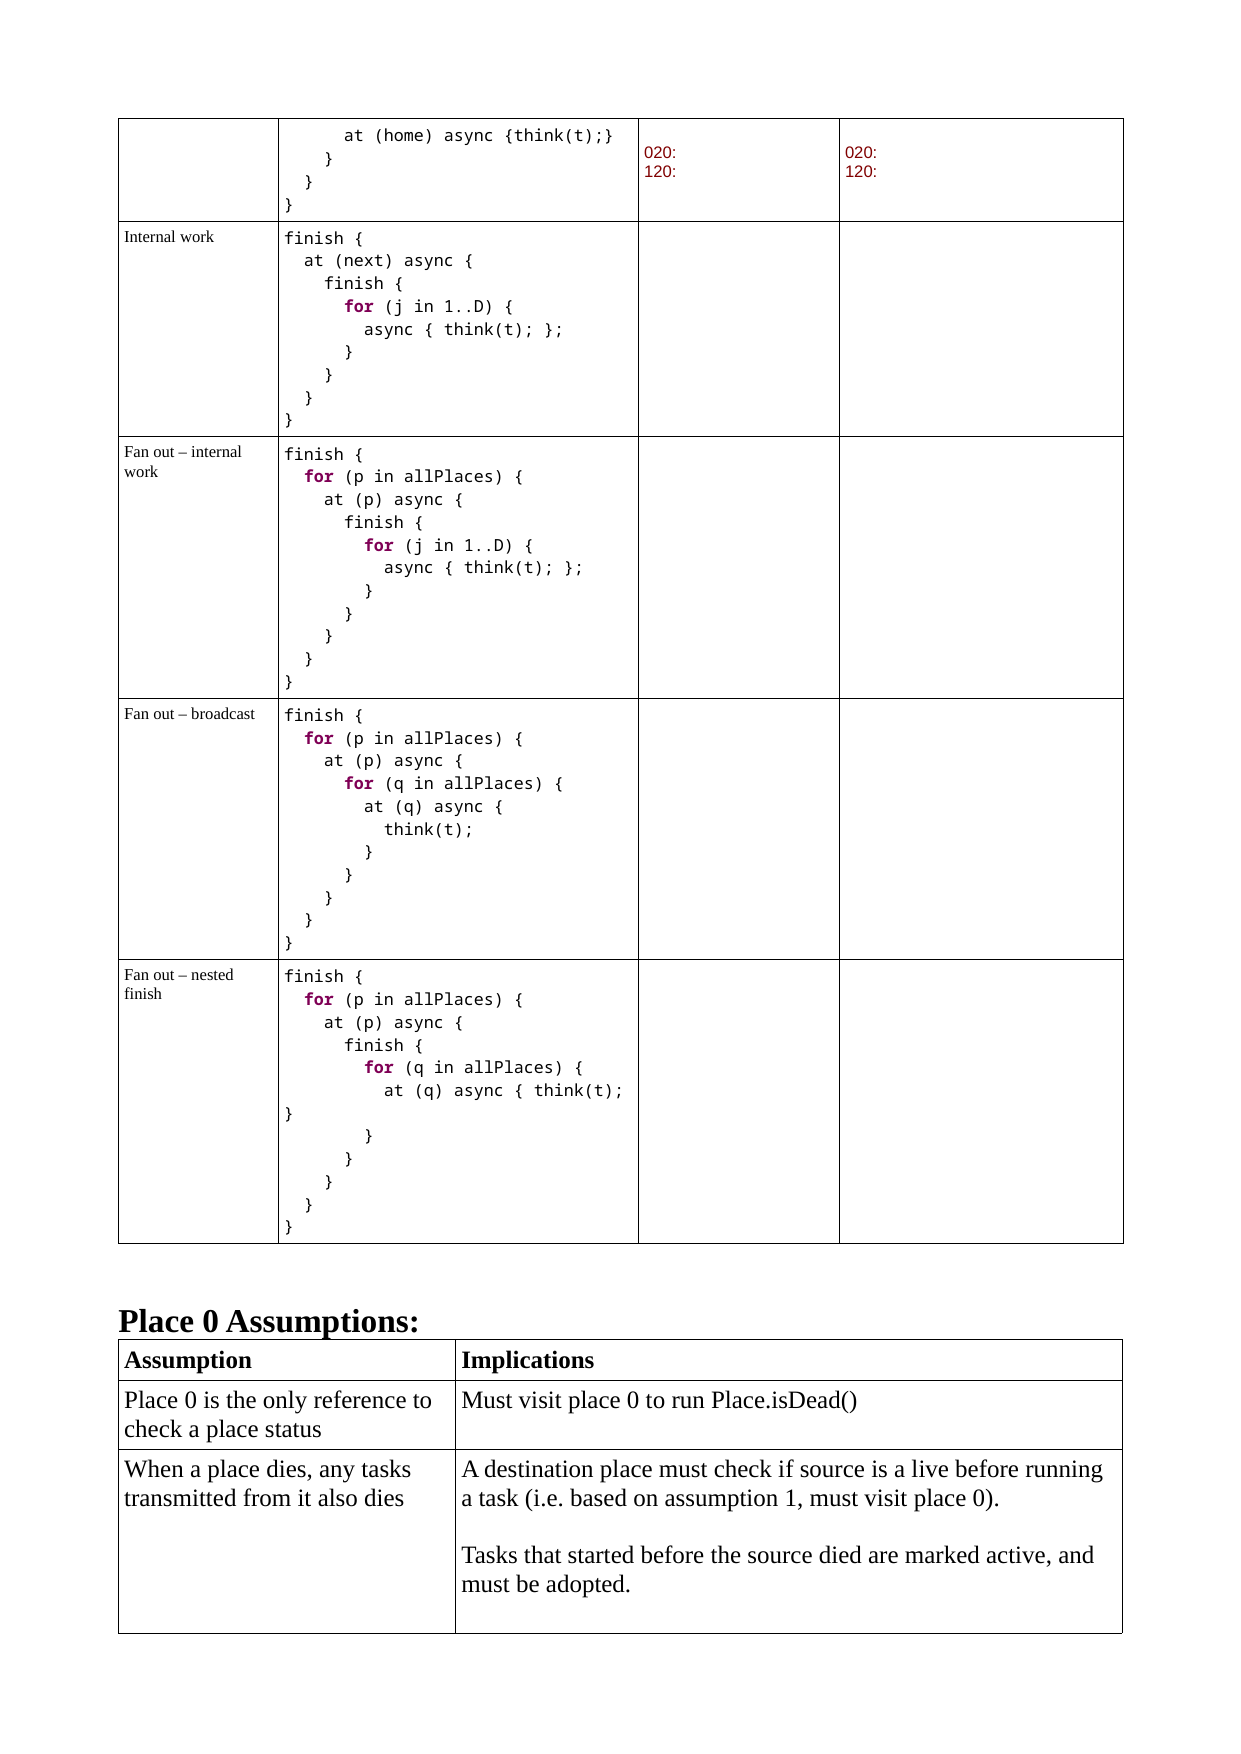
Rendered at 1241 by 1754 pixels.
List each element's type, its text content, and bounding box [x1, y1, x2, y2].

table_cell Place 0 is the only reference to check a place status [119, 1381, 455, 1448]
table_header Assumption [119, 1340, 455, 1379]
table_cell 020: 120: [840, 119, 1123, 221]
table_cell 020: 120: [639, 119, 839, 221]
table_cell finish { for (p in allPlaces) { at (p) async { for (q in allPlaces) { at (q) async { think(t); } } } } } [279, 699, 638, 959]
table_cell A destination place must check if source is a live before running a task (i.e. based on assumption 1, must visit place 0). Tasks that started before the source died are marked active, and must be adopted. [456, 1450, 1122, 1633]
table_cell [840, 437, 1123, 698]
table_cell When a place dies, any tasks transmitted from it also dies [119, 1450, 455, 1633]
table_cell [119, 119, 278, 221]
table_cell Fan out – broadcast [119, 699, 278, 959]
table_cell finish { for (p in allPlaces) { at (p) async { finish { for (j in 1..D) { async { think(t); }; } } } } } [279, 437, 638, 698]
table_cell [639, 699, 839, 959]
table_cell Fan out – internal work [119, 437, 278, 698]
table_cell finish { at (next) async { finish { for (j in 1..D) { async { think(t); }; } } } } [279, 222, 638, 436]
table_cell [840, 699, 1123, 959]
table_cell [639, 960, 839, 1243]
text Place 0 Assumptions: [118, 1301, 1122, 1339]
table_cell finish { for (p in allPlaces) { at (p) async { finish { for (q in allPlaces) { at (q) async { think(t); } } } } } } [279, 960, 638, 1243]
table_cell Must visit place 0 to run Place.isDead() [456, 1381, 1122, 1448]
table_cell at (home) async {think(t);} } } } [279, 119, 638, 221]
table_cell [840, 960, 1123, 1243]
table_cell [639, 222, 839, 436]
table_cell Internal work [119, 222, 278, 436]
table_cell [840, 222, 1123, 436]
table_header Implications [456, 1340, 1122, 1379]
table_cell [639, 437, 839, 698]
table_cell Fan out – nested finish [119, 960, 278, 1243]
